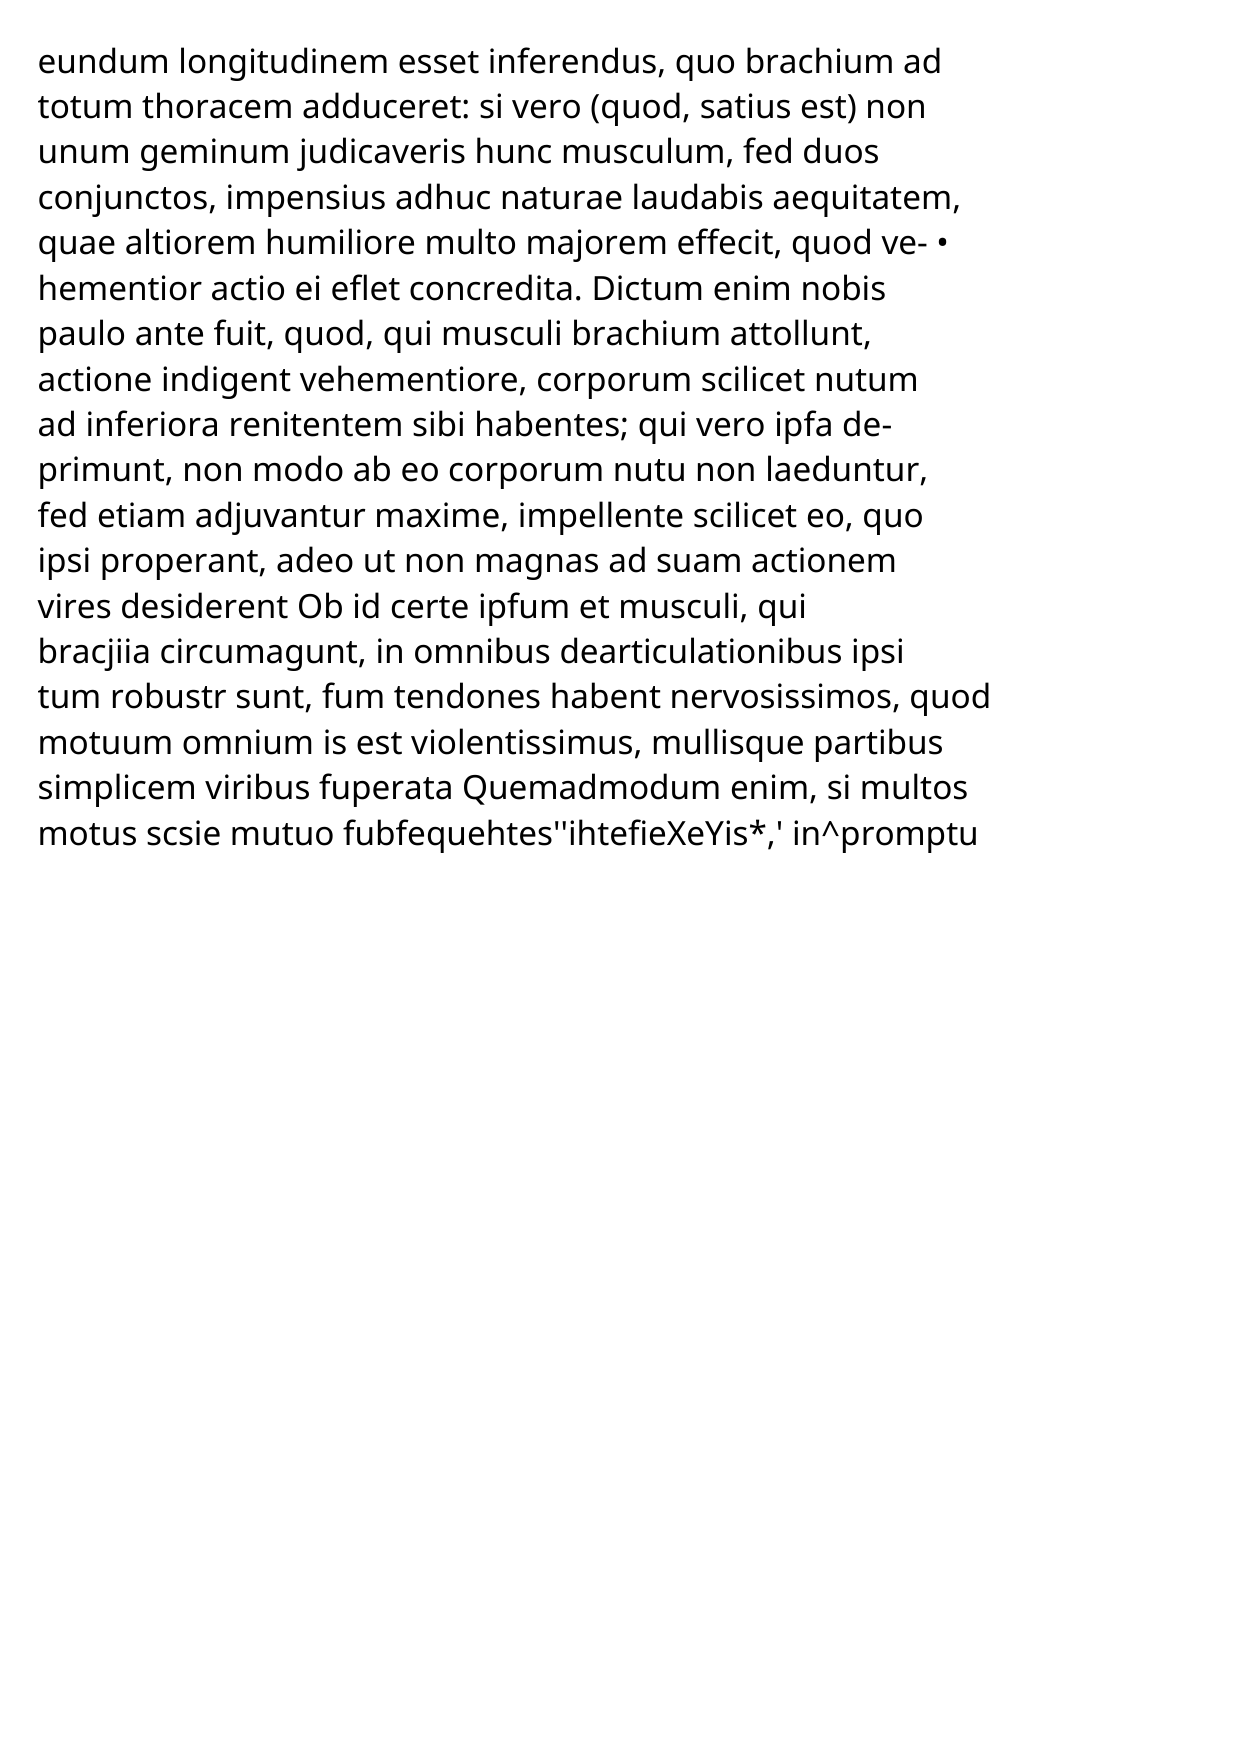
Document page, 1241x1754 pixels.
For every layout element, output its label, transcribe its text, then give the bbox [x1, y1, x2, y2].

text eundum longitudinem esset inferendus, quo brachium ad totum thoracem adduceret: si vero (quod, satius est) non unum geminum judicaveris hunc musculum, fed duos conjunctos, impensius adhuc naturae laudabis aequitatem, quae altiorem humiliore multo majorem effecit, quod ve- • hementior actio ei eflet concredita. Dictum enim nobis paulo ante fuit, quod, qui musculi brachium attollunt, actione indigent vehementiore, corporum scilicet nutum ad inferiora renitentem sibi habentes; qui vero ipfa de- primunt, non modo ab eo corporum nutu non laeduntur, fed etiam adjuvantur maxime, impellente scilicet eo, quo ipsi properant, adeo ut non magnas ad suam actionem vires desiderent Ob id certe ipfum et musculi, qui bracjiia circumagunt, in omnibus dearticulationibus ipsi tum robustr sunt, fum tendones habent nervosissimos, quod motuum omnium is est violentissimus, mullisque partibus simplicem viribus fuperata Quemadmodum enim, si multos motus scsie mutuo fubfequehtes''ihtefieXeYis*,' in^promptu [37, 37, 1203, 855]
